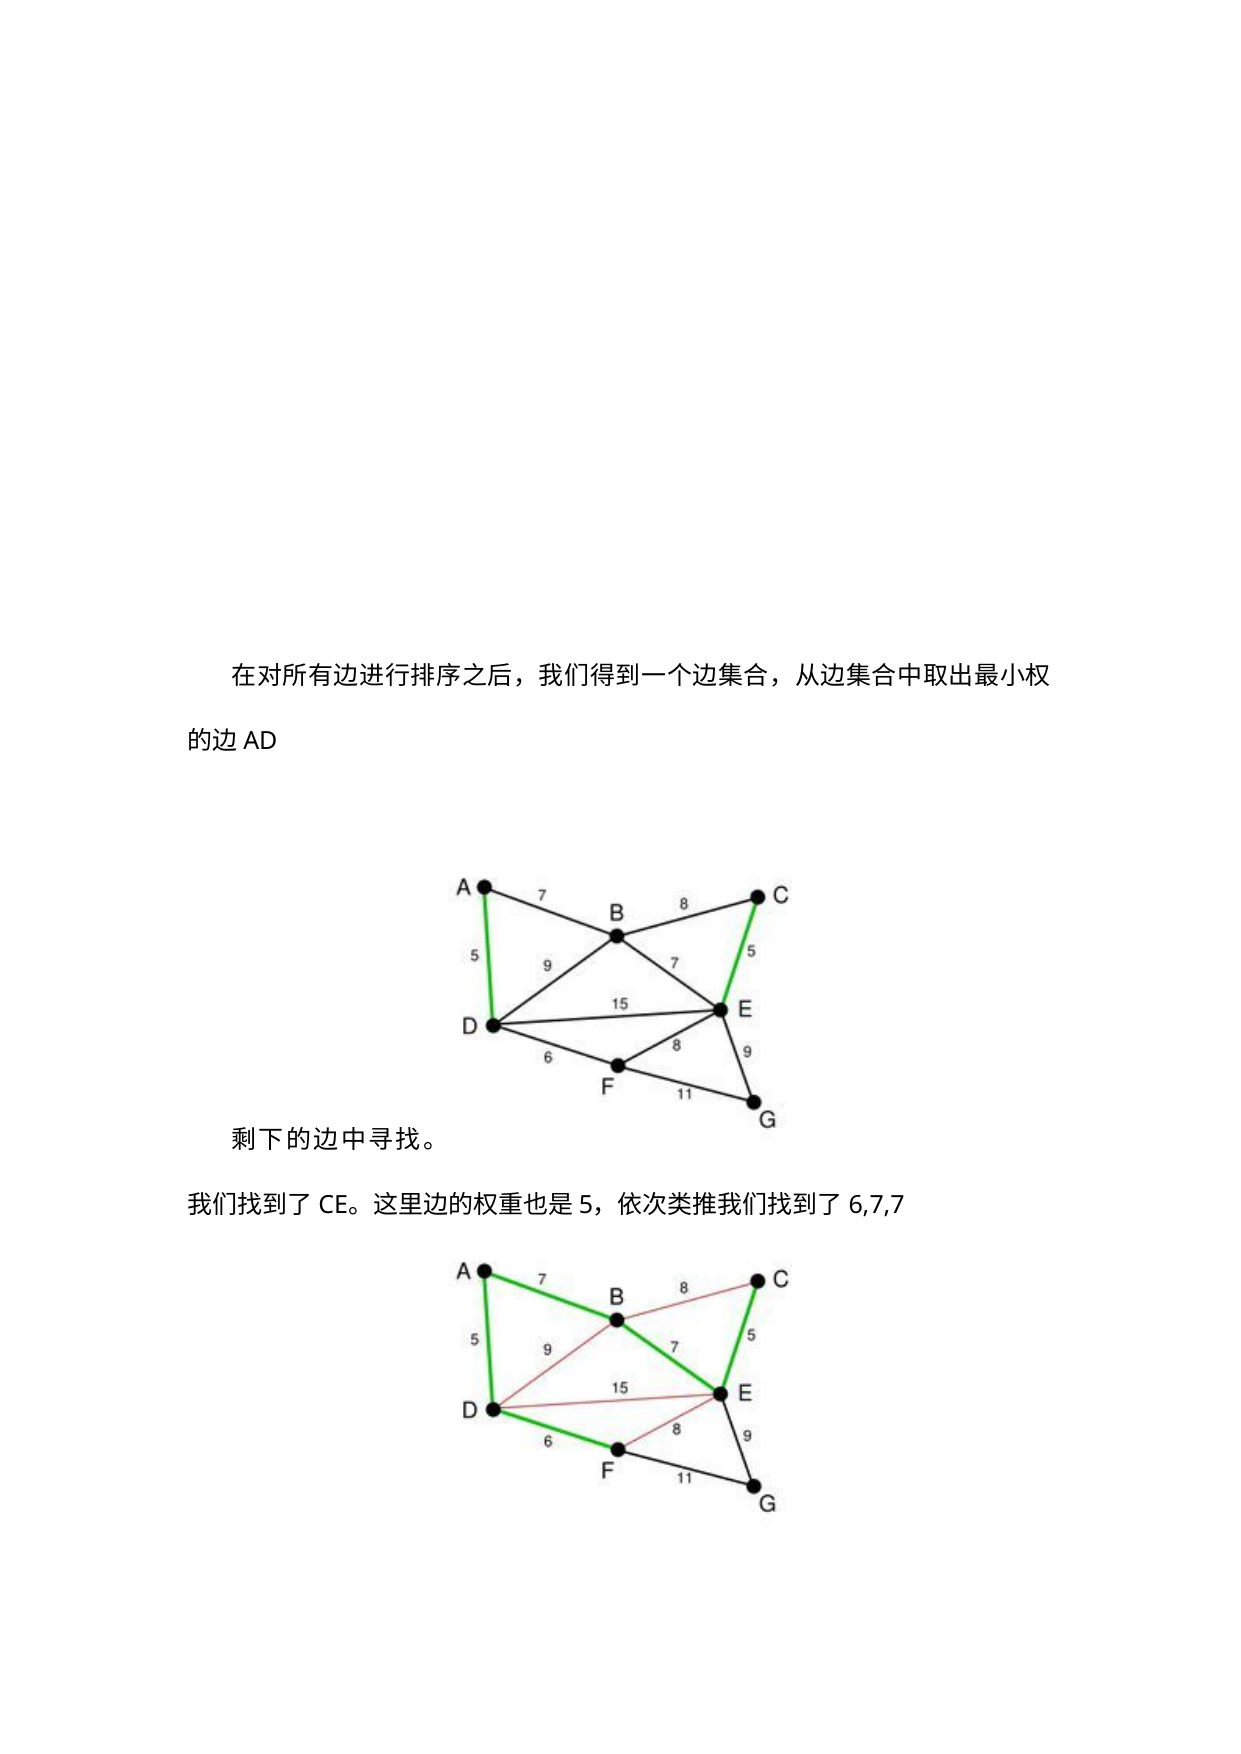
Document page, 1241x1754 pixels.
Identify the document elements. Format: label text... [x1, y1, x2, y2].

picture [448, 1249, 792, 1537]
text 在对所有边进行排序之后，我们得到一个边集合，从边集合中取出最小权的边 AD [187, 641, 1053, 771]
text 剩下的边中寻找。我们找到了 CE。这里边的权重也是 5，依次类推我们找到了 6,7,7 [187, 1105, 1053, 1235]
picture [448, 865, 792, 1153]
